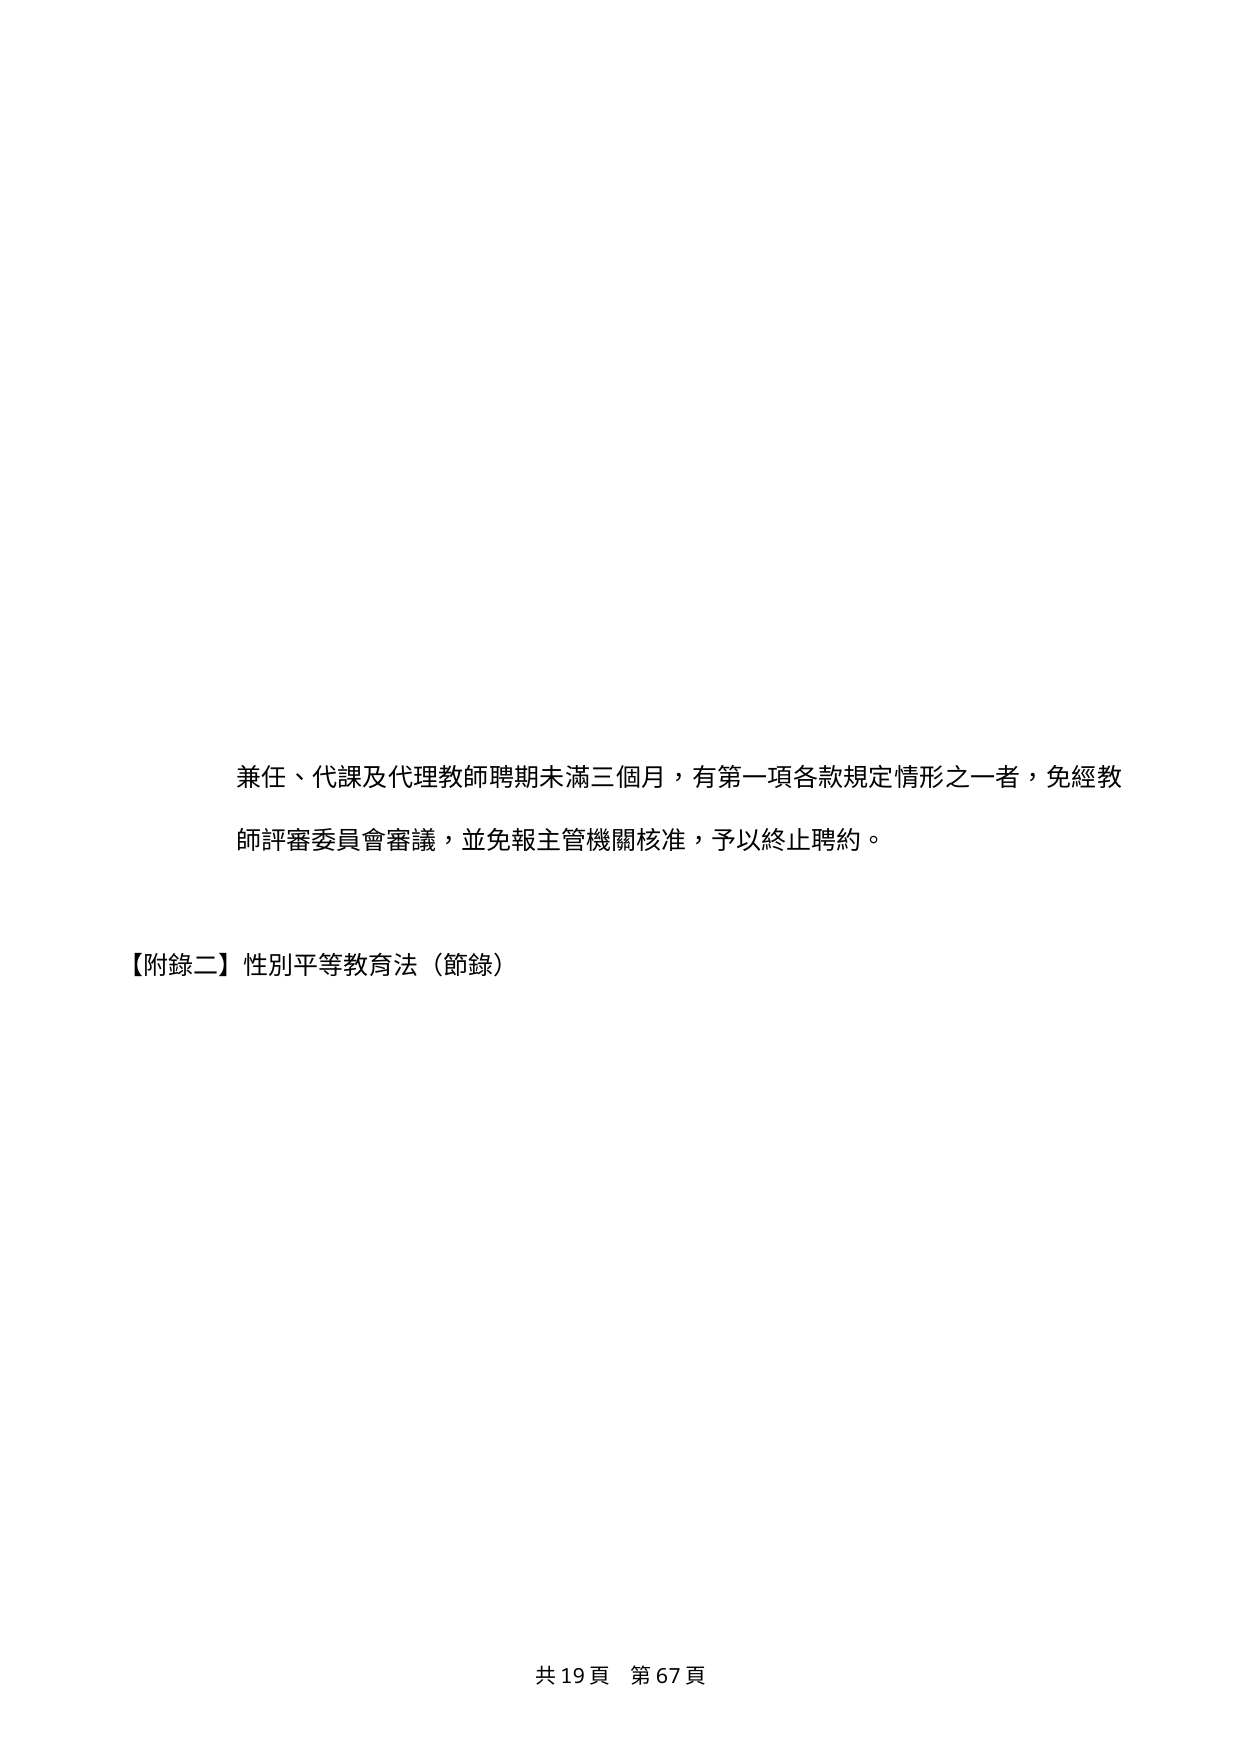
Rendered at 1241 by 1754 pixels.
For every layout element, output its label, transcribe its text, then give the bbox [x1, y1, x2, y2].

text 兼任、代課及代理教師聘期未滿三個月，有第一項各款規定情形之一者，免經教師評審委員會審議，並免報主管機關核准，予以終止聘約。 [236, 734, 1122, 859]
text 【附錄二】性別平等教育法（節錄） [118, 922, 1122, 984]
